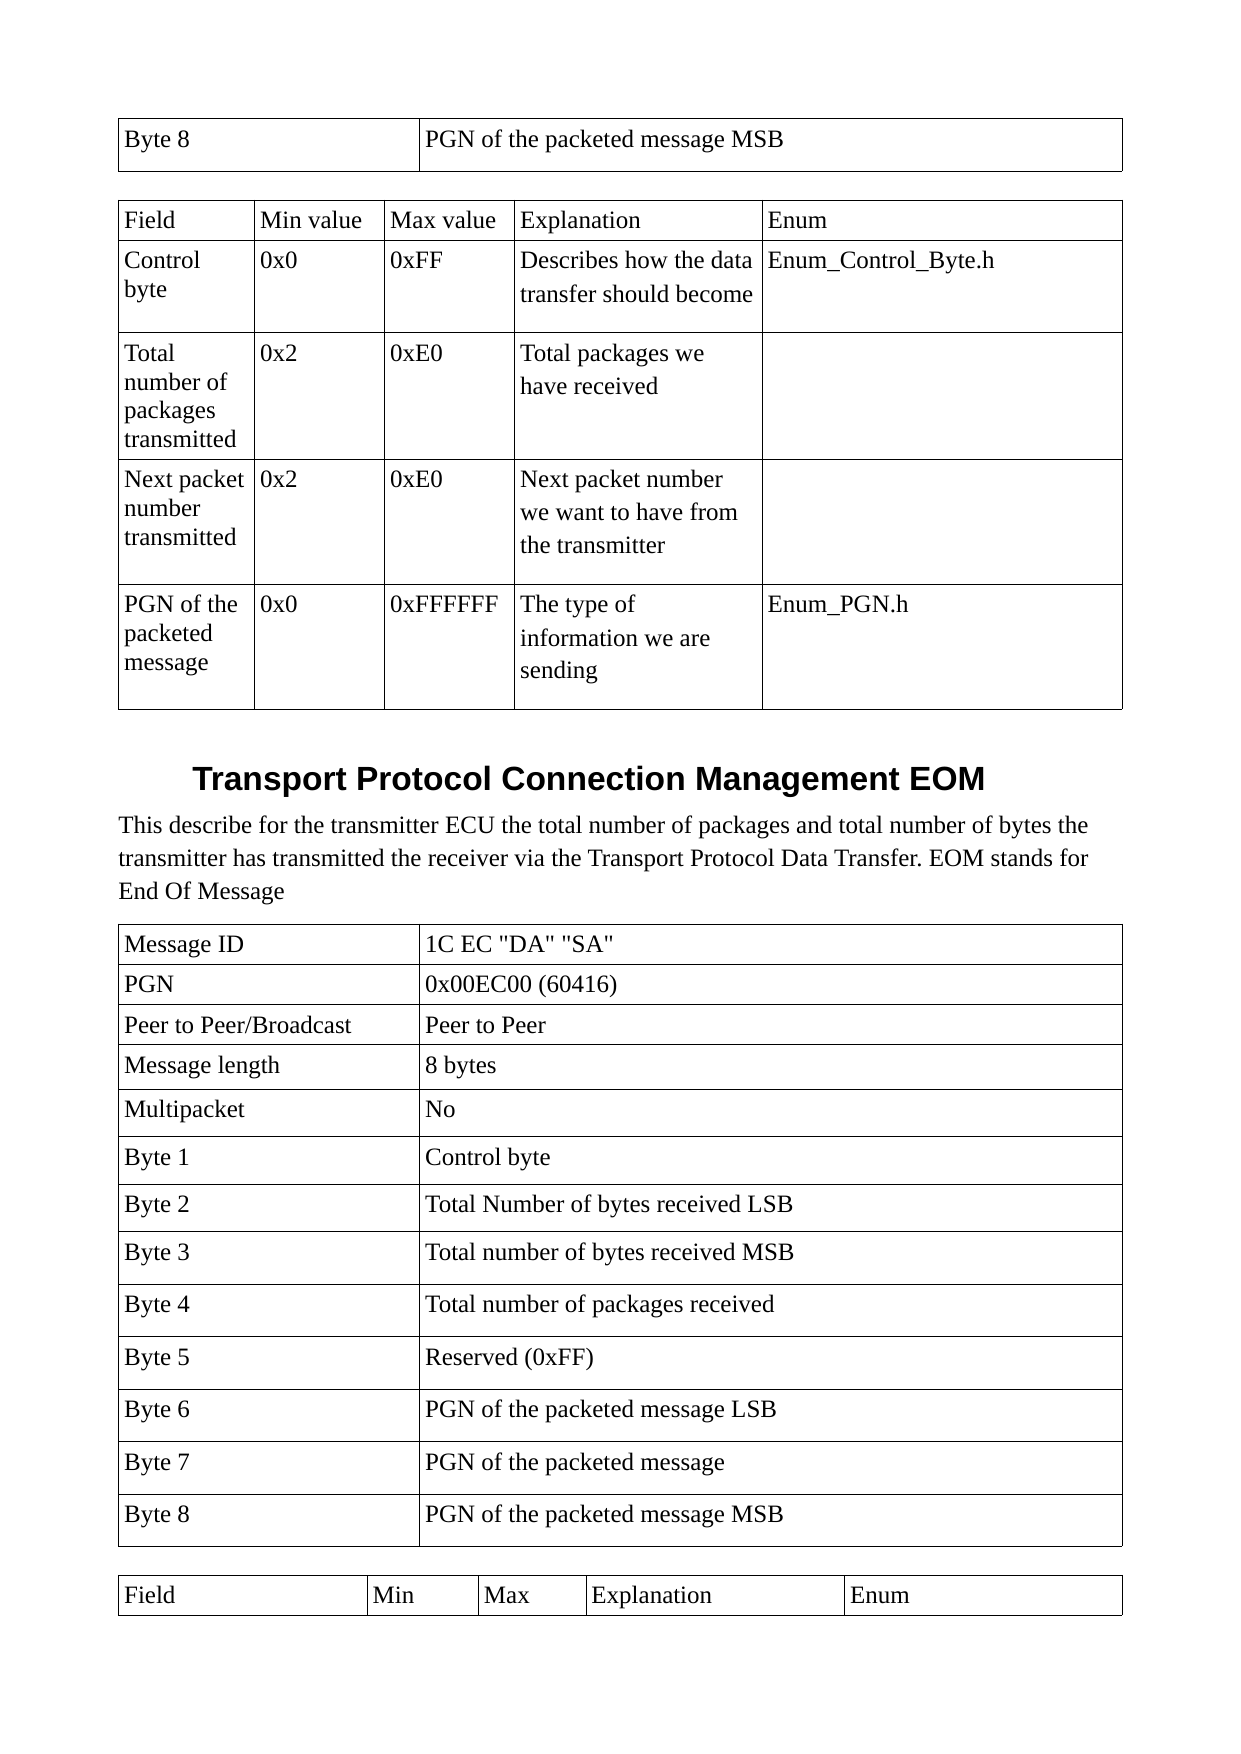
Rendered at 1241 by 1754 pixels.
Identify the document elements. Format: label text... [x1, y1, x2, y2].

table_cell Reserved (0xFF) [420, 1337, 1122, 1388]
table_header Message ID [119, 925, 419, 964]
table_cell Byte 4 [119, 1285, 419, 1336]
table_cell Byte 5 [119, 1337, 419, 1388]
table_cell Byte 8 [119, 119, 419, 171]
table_header Field [119, 1576, 367, 1615]
table_cell 0x2 [255, 333, 384, 458]
table_header Enum [845, 1576, 1122, 1615]
table_cell PGN of the packeted message MSB [420, 119, 1122, 171]
table_cell 0x0 [255, 585, 384, 709]
table_cell 0xE0 [385, 460, 514, 584]
table_header Max [479, 1576, 586, 1615]
table_header 1C EC "DA" "SA" [420, 925, 1122, 964]
table_header Explanation [515, 201, 762, 240]
table_header Field [119, 201, 254, 240]
table_header Enum [763, 201, 1122, 240]
table_cell Byte 1 [119, 1137, 419, 1183]
table_header Max value [385, 201, 514, 240]
table_cell Message length [119, 1045, 419, 1088]
table_cell Control byte [119, 241, 254, 332]
subtitle Transport Protocol Connection Management EOM [118, 759, 1122, 797]
table_cell No [420, 1090, 1122, 1136]
table_header Explanation [587, 1576, 844, 1615]
table_cell Total packages we have received [515, 333, 762, 458]
table_cell Multipacket [119, 1090, 419, 1136]
table_cell 0xFF [385, 241, 514, 332]
table_cell Total number of bytes received MSB [420, 1232, 1122, 1283]
table_cell Describes how the data transfer should become [515, 241, 762, 332]
table_cell Byte 3 [119, 1232, 419, 1283]
table_cell [763, 460, 1122, 584]
table_cell Byte 6 [119, 1390, 419, 1441]
table_cell Enum_PGN.h [763, 585, 1122, 709]
table_cell Next packet number transmitted [119, 460, 254, 584]
table_cell Next packet number we want to have from the transmitter [515, 460, 762, 584]
table_cell Byte 2 [119, 1185, 419, 1231]
table_cell PGN of the packeted message [119, 585, 254, 709]
table_cell The type of information we are sending [515, 585, 762, 709]
table_header Min value [255, 201, 384, 240]
table_cell Peer to Peer [420, 1005, 1122, 1044]
table_cell 0x00EC00 (60416) [420, 965, 1122, 1004]
table_cell Total Number of bytes received LSB [420, 1185, 1122, 1231]
table_cell 0x0 [255, 241, 384, 332]
table_cell Byte 7 [119, 1442, 419, 1493]
table_cell PGN of the packeted message [420, 1442, 1122, 1493]
table_cell Total number of packages received [420, 1285, 1122, 1336]
table_cell 0xFFFFFF [385, 585, 514, 709]
table_cell [763, 333, 1122, 458]
table_cell Byte 8 [119, 1495, 419, 1546]
table_cell PGN of the packeted message MSB [420, 1495, 1122, 1546]
table_cell 0xE0 [385, 333, 514, 458]
table_cell PGN of the packeted message LSB [420, 1390, 1122, 1441]
table_cell PGN [119, 965, 419, 1004]
table_cell Enum_Control_Byte.h [763, 241, 1122, 332]
text This describe for the transmitter ECU the total number of packages and total number of bytes the transmitter has transmitted the receiver via the Transport Protocol Data Transfer. EOM stands for End Of Message [118, 810, 1122, 904]
table_cell Peer to Peer/Broadcast [119, 1005, 419, 1044]
table_cell 0x2 [255, 460, 384, 584]
table_cell Control byte [420, 1137, 1122, 1183]
table_cell 8 bytes [420, 1045, 1122, 1088]
table_header Min [368, 1576, 478, 1615]
table_cell Total number of packages transmitted [119, 333, 254, 458]
